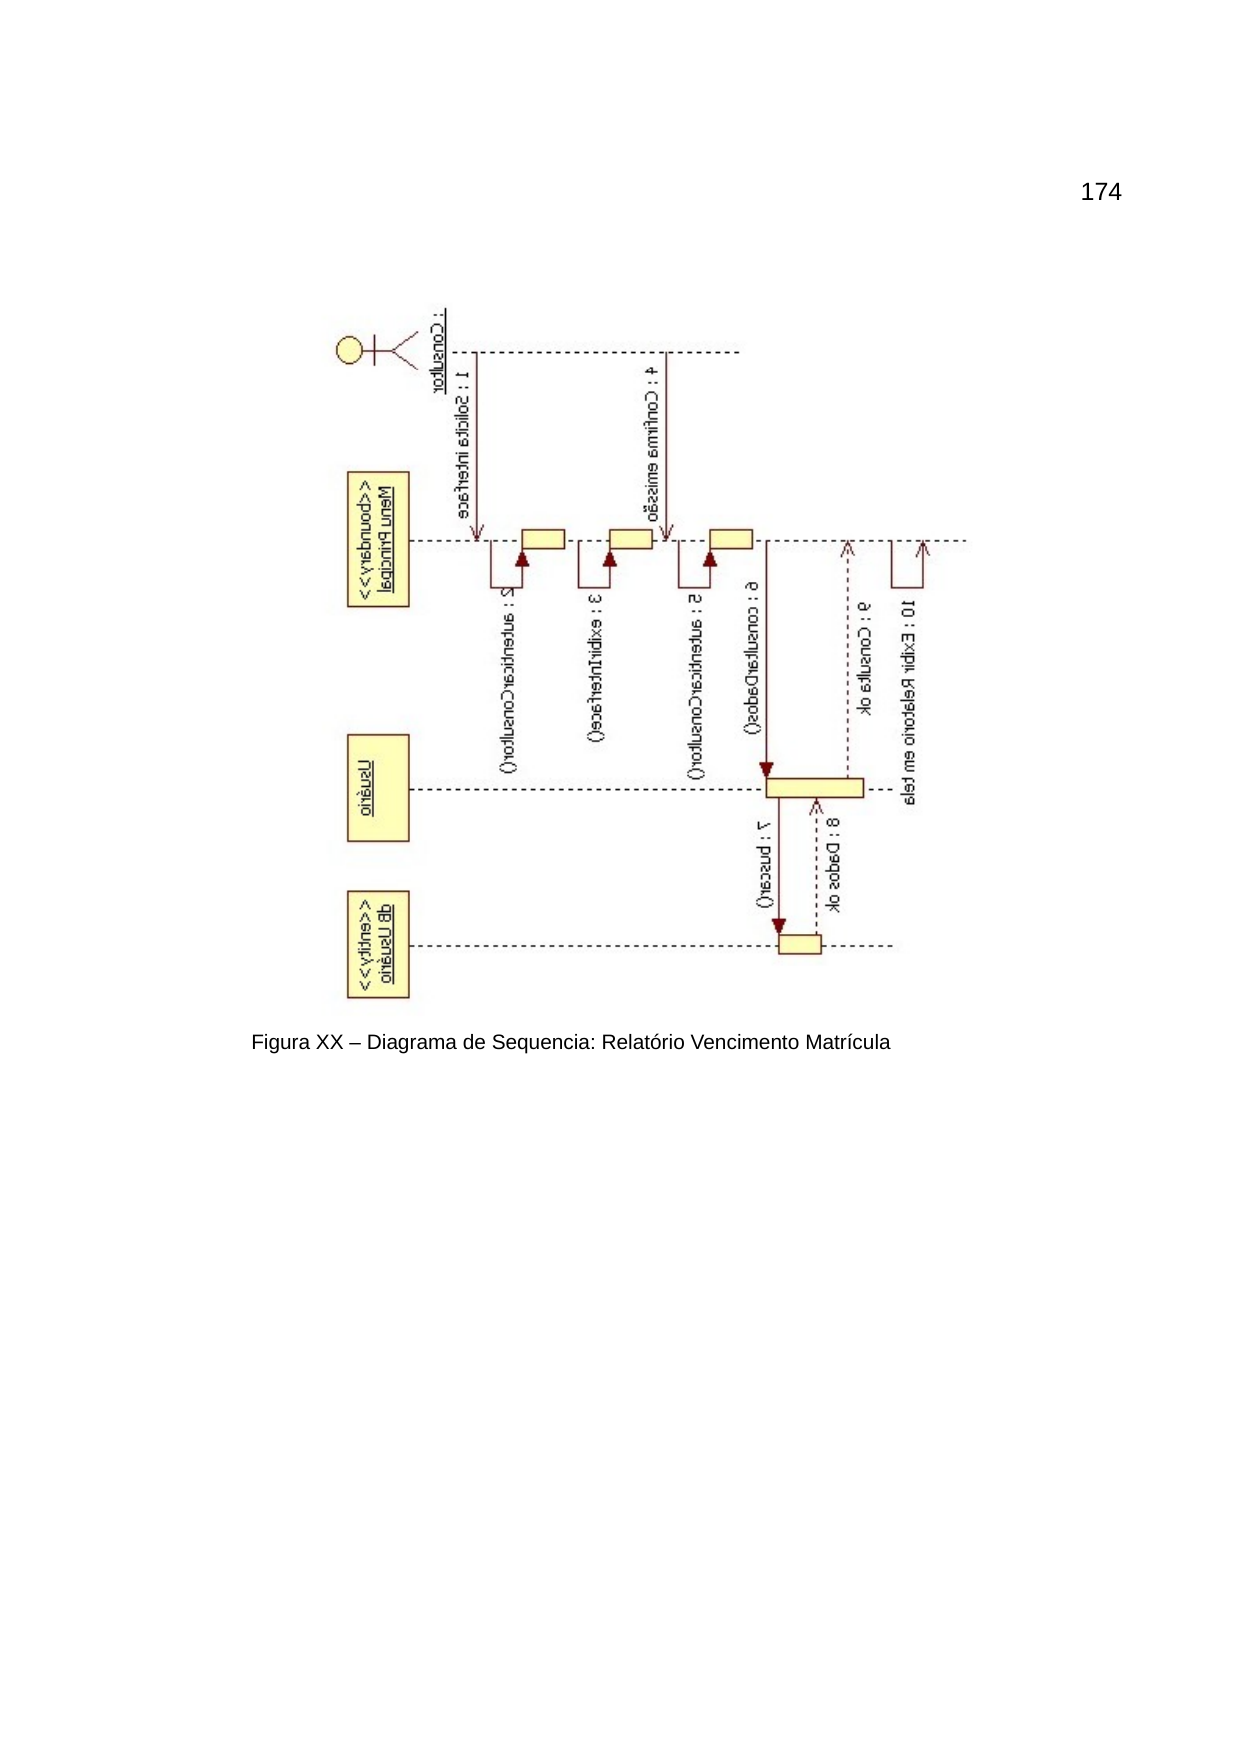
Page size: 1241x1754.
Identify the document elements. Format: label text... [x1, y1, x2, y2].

picture [302, 265, 997, 1030]
text Figura XX – Diagrama de Sequencia: Relatório Vencimento Matrícula [177, 1030, 1122, 1054]
